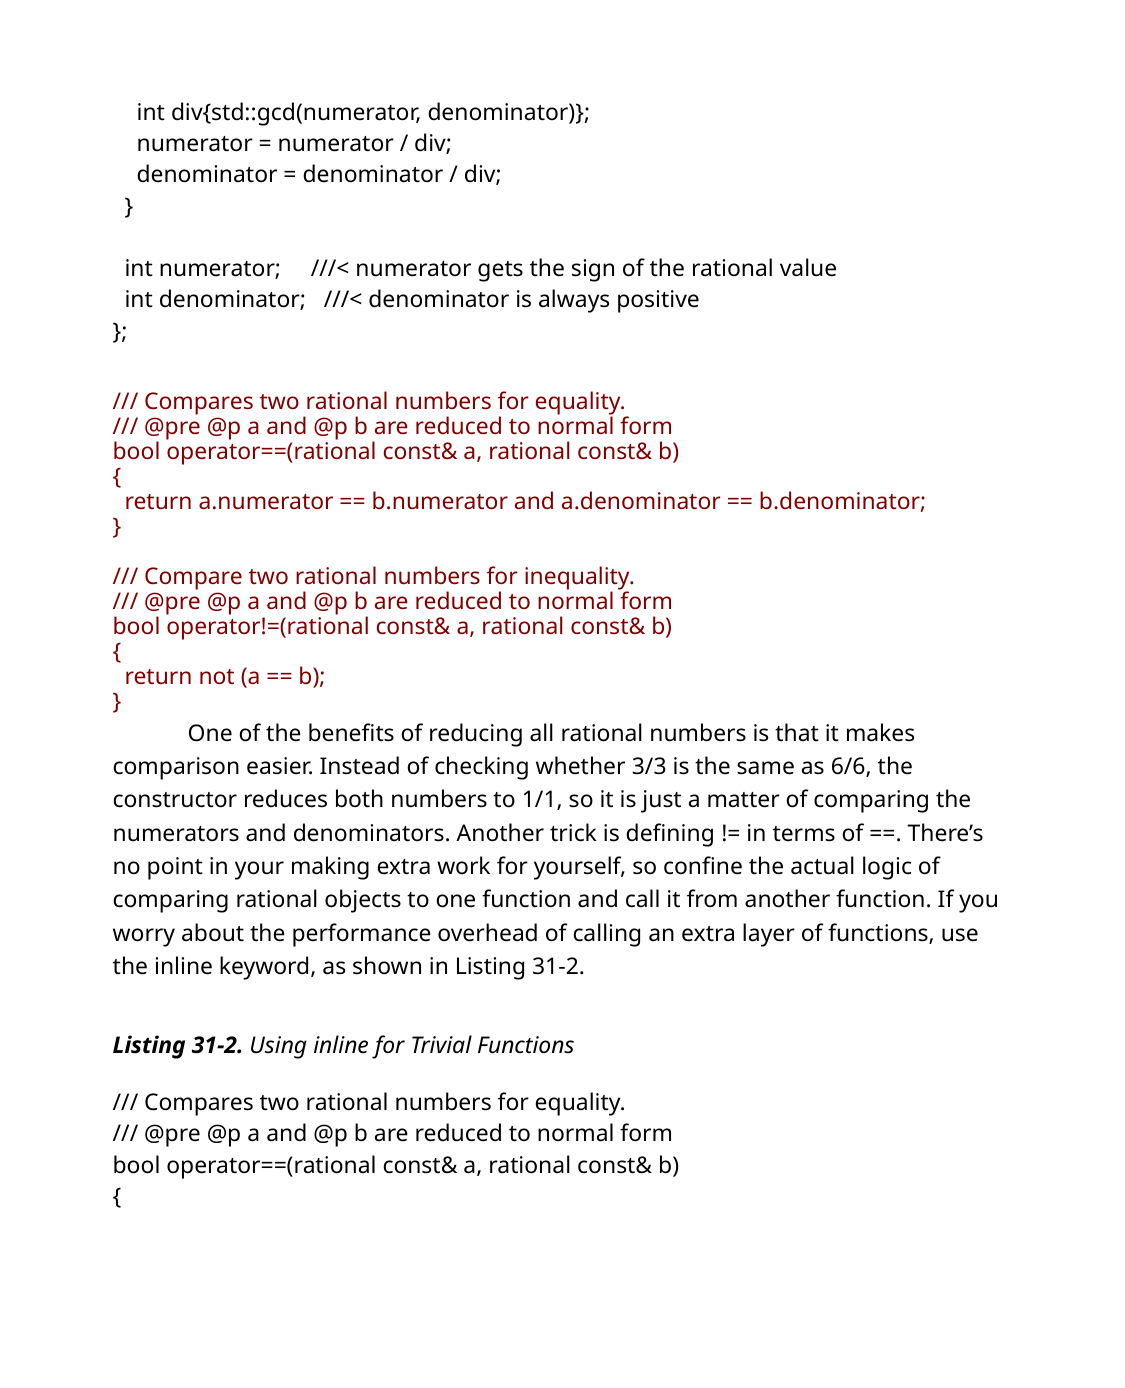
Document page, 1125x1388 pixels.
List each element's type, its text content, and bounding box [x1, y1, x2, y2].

text Listing 31-2. Using inline for Trivial Functions [112, 1029, 1012, 1061]
text One of the benefits of reducing all rational numbers is that it makes comparison easier. Instead of checking whether 3/3 is the same as 6/6, the constructor reduces both numbers to 1/1, so it is just a matter of comparing the numerators and denominators. Another trick is defining != in terms of ==. There’s no point in your making extra work for yourself, so confine the actual logic of comparing rational objects to one function and call it from another function. If you worry about the performance overhead of calling an extra layer of functions, use the inline keyword, as shown in Listing 31-2. [112, 715, 1012, 981]
text { [112, 1180, 1012, 1211]
text /// Compares two rational numbers for equality. [112, 1086, 1012, 1117]
text /// @pre @p a and @p b are reduced to normal form [112, 590, 997, 615]
text int numerator; ///< numerator gets the sign of the rational value [112, 252, 1012, 283]
text bool operator!=(rational const& a, rational const& b) [112, 615, 997, 640]
text denominator = denominator / div; [112, 158, 1012, 190]
text /// Compares two rational numbers for equality. [112, 390, 997, 415]
text int div{std::gcd(numerator, denominator)}; [112, 96, 1012, 127]
text return a.numerator == b.numerator and a.denominator == b.denominator; [112, 490, 997, 515]
text { [112, 465, 997, 490]
text } [112, 690, 997, 715]
text int denominator; ///< denominator is always positive [112, 283, 1012, 315]
text return not (a == b); [112, 665, 997, 690]
text { [112, 640, 997, 665]
text } [112, 190, 1012, 221]
text numerator = numerator / div; [112, 127, 1012, 158]
text /// @pre @p a and @p b are reduced to normal form [112, 1117, 1012, 1148]
text bool operator==(rational const& a, rational const& b) [112, 1148, 1012, 1180]
text }; [112, 315, 1012, 346]
text /// Compare two rational numbers for inequality. [112, 565, 997, 590]
text } [112, 515, 997, 540]
text bool operator==(rational const& a, rational const& b) [112, 440, 997, 465]
text /// @pre @p a and @p b are reduced to normal form [112, 415, 997, 440]
